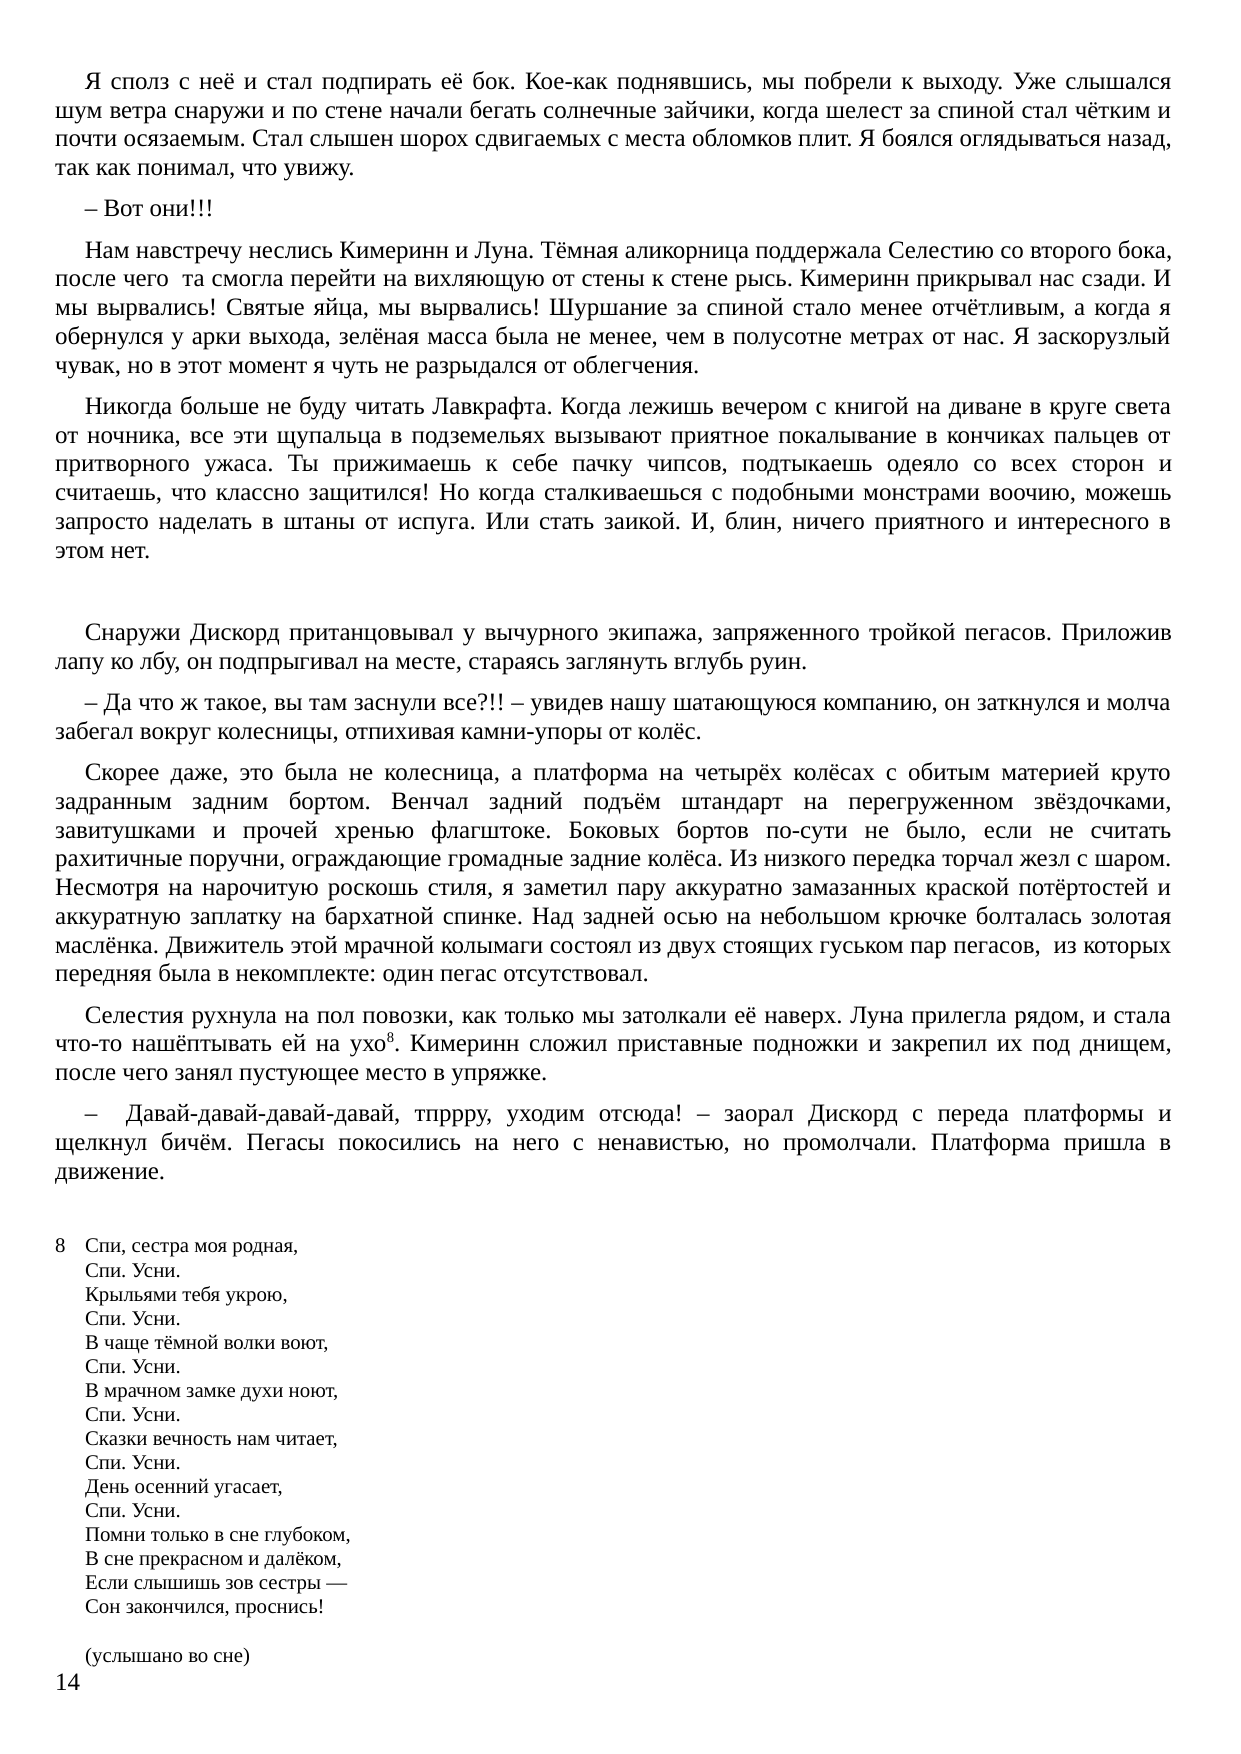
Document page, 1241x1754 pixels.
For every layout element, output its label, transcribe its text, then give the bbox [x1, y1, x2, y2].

text Никогда больше не буду читать Лавкрафта. Когда лежишь вечером с книгой на диване в круге света от ночника, все эти щупальца в подземельях вызывают приятное покалывание в кончиках пальцев от притворного ужаса. Ты прижимаешь к себе пачку чипсов, подтыкаешь одеяло со всех сторон и считаешь, что классно защитился! Но когда сталкиваешься с подобными монстрами воочию, можешь запросто наделать в штаны от испуга. Или стать заикой. И, блин, ничего приятного и интересного в этом нет. [55, 391, 1173, 563]
text Селестия рухнула на пол повозки, как только мы затолкали её наверх. Луна прилегла рядом, и стала что-то нашёптывать ей на ухо. Кимеринн сложил приставные подножки и закрепил их под днищем, после чего занял пустующее место в упряжке. [55, 1000, 1173, 1086]
text Сказки вечность нам читает, Спи. Усни. День осенний угасает, Спи. Усни. Помни только в сне глубоком, [55, 1426, 1173, 1546]
text Скорее даже, это была не колесница, а платформа на четырёх колёсах с обитым материей круто задранным задним бортом. Венчал задний подъём штандарт на перегруженном звёздочками, завитушками и прочей хренью флагштоке. Боковых бортов по-сути не было, если не считать рахитичные поручни, ограждающие громадные задние колёса. Из низкого передка торчал жезл с шаром. Несмотря на нарочитую роскошь стиля, я заметил пару аккуратно замазанных краской потёртостей и аккуратную заплатку на бархатной спинке. Над задней осью на небольшом крючке болталась золотая маслёнка. Движитель этой мрачной колымаги состоял из двух стоящих гуськом пар пегасов, из которых передняя была в некомплекте: один пегас отсутствовал. [55, 757, 1173, 987]
text – Давай-давай-давай-давай, тпррру, уходим отсюда! – заорал Дискорд с переда платформы и щелкнул бичём. Пегасы покосились на него с ненавистью, но промолчали. Платформа пришла в движение. [55, 1098, 1173, 1185]
text Нам навстречу неслись Кимеринн и Луна. Тёмная аликорница поддержала Селестию со второго бока, после чего та смогла перейти на вихляющую от стены к стене рысь. Кимеринн прикрывал нас сзади. И мы вырвались! Святые яйца, мы вырвались! Шуршание за спиной стало менее отчётливым, а когда я обернулся у арки выхода, зелёная масса была не менее, чем в полусотне метрах от нас. Я заскорузлый чувак, но в этот момент я чуть не разрыдался от облегчения. [55, 235, 1173, 378]
text Снаружи Дискорд пританцовывал у вычурного экипажа, запряженного тройкой пегасов. Приложив лапу ко лбу, он подпрыгивал на месте, стараясь заглянуть вглубь руин. [55, 617, 1173, 675]
text Спи, сестра моя родная, Спи. Усни. Крыльями тебя укрою, Спи. Усни. [55, 1233, 1173, 1330]
text – Да что ж такое, вы там заснули все?!! – увидев нашу шатающуюся компанию, он заткнулся и молча забегал вокруг колесницы, отпихивая камни-упоры от колёс. [55, 687, 1173, 745]
text В мрачном замке духи ноют, Спи. Усни. [55, 1378, 1173, 1426]
text В сне прекрасном и далёком, Если слышишь зов сестры — Сон закончился, проснись! (услышано во сне) [55, 1546, 1173, 1667]
text – Вот они!!! [55, 193, 1173, 222]
text Я сполз с неё и стал подпирать её бок. Кое-как поднявшись, мы побрели к выходу. Уже слышался шум ветра снаружи и по стене начали бегать солнечные зайчики, когда шелест за спиной стал чётким и почти осязаемым. Стал слышен шорох сдвигаемых с места обломков плит. Я боялся оглядываться назад, так как понимал, что увижу. [55, 66, 1173, 181]
text В чаще тёмной волки воют, Спи. Усни. [55, 1330, 1173, 1378]
